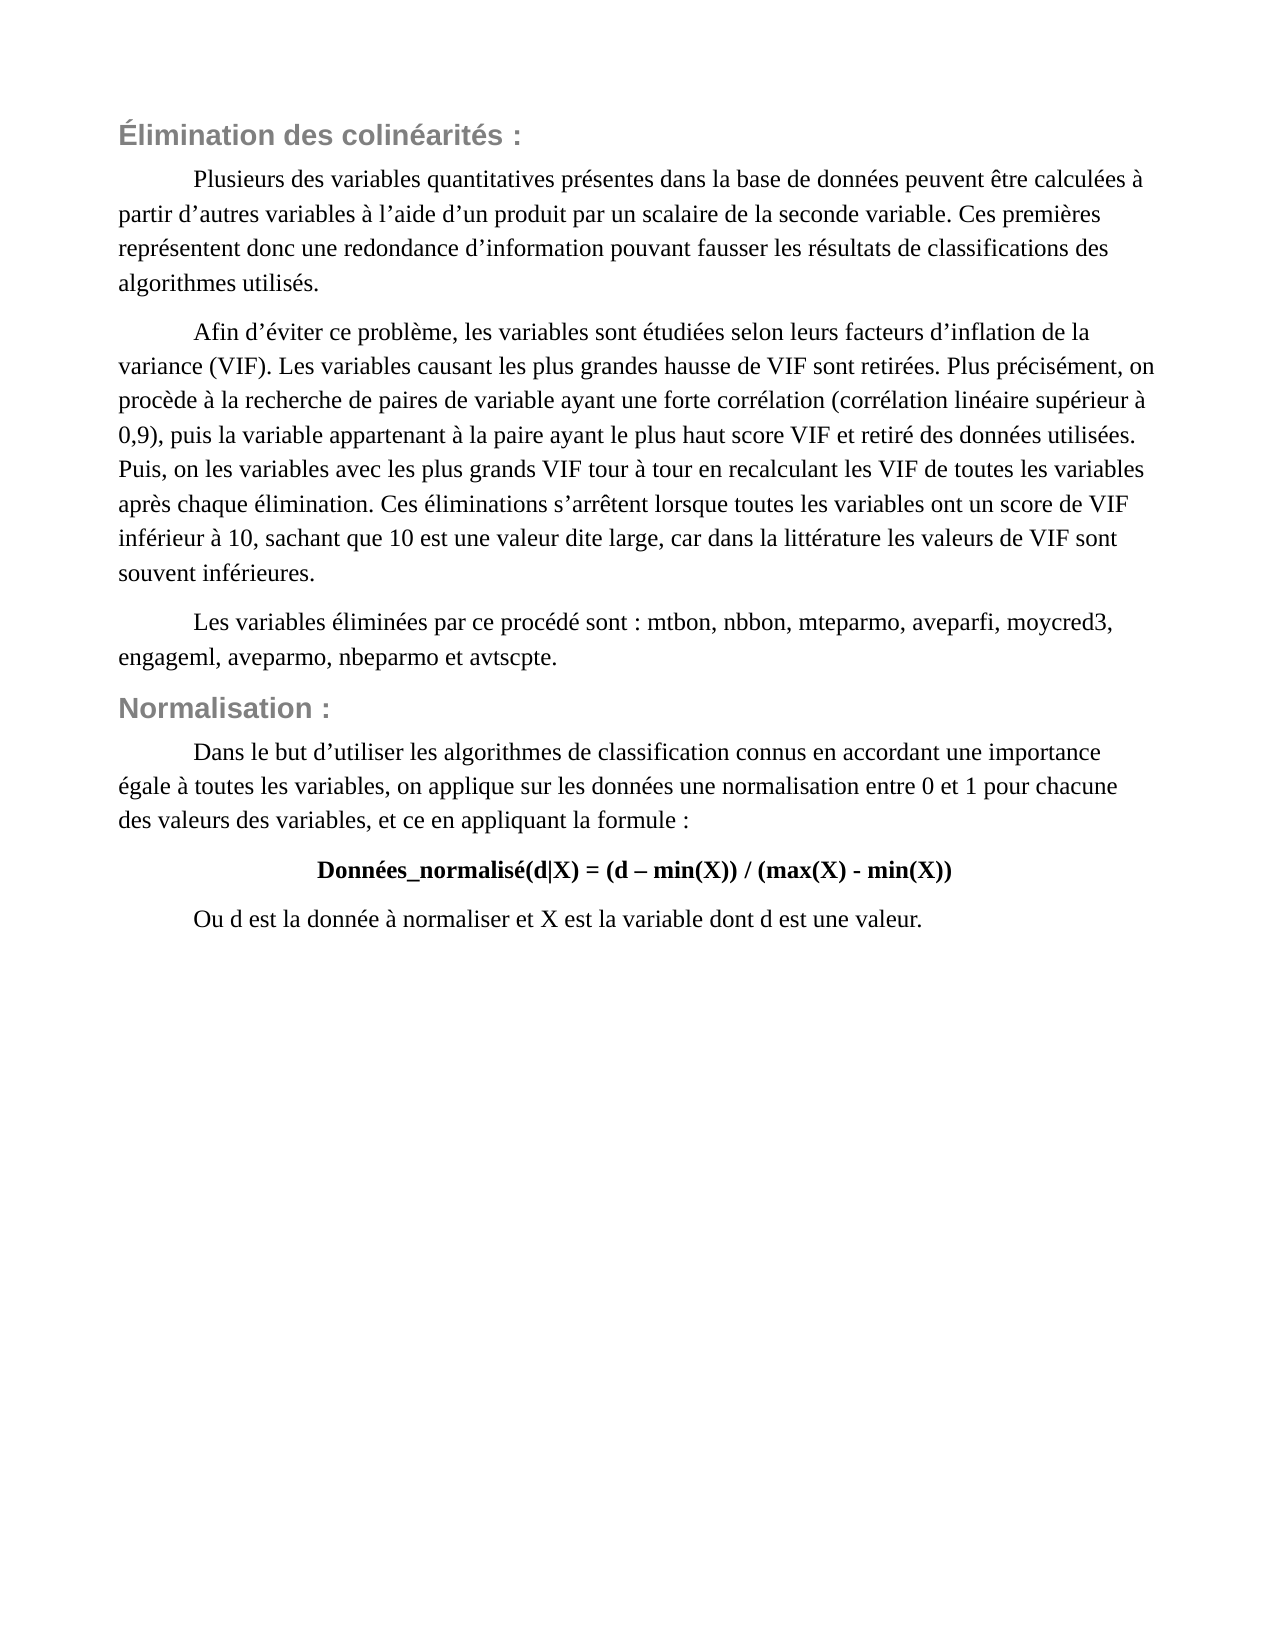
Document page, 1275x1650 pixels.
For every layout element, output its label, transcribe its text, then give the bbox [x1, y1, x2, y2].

subtitle Normalisation : [118, 691, 1157, 724]
text Afin d’éviter ce problème, les variables sont étudiées selon leurs facteurs d’inflation de la variance (VIF). Les variables causant les plus grandes hausse de VIF sont retirées. Plus précisément, on procède à la recherche de paires de variable ayant une forte corrélation (corrélation linéaire supérieur à 0,9), puis la variable appartenant à la paire ayant le plus haut score VIF et retiré des données utilisées. Puis, on les variables avec les plus grands VIF tour à tour en recalculant les VIF de toutes les variables après chaque élimination. Ces éliminations s’arrêtent lorsque toutes les variables ont un score de VIF inférieur à 10, sachant que 10 est une valeur dite large, car dans la littérature les valeurs de VIF sont souvent inférieures. [118, 317, 1157, 587]
text Données_normalisé(d|X) = (d – min(X)) / (max(X) - min(X)) [118, 855, 1157, 883]
text Les variables éliminées par ce procédé sont : mtbon, nbbon, mteparmo, aveparfi, moycred3, engageml, aveparmo, nbeparmo et avtscpte. [118, 607, 1157, 670]
text Ou d est la donnée à normaliser et X est la variable dont d est une valeur. [118, 904, 1157, 932]
text Plusieurs des variables quantitatives présentes dans la base de données peuvent être calculées à partir d’autres variables à l’aide d’un produit par un scalaire de la seconde variable. Ces premières représentent donc une redondance d’information pouvant fausser les résultats de classifications des algorithmes utilisés. [118, 164, 1157, 296]
text Dans le but d’utiliser les algorithmes de classification connus en accordant une importance égale à toutes les variables, on applique sur les données une normalisation entre 0 et 1 pour chacune des valeurs des variables, et ce en appliquant la formule : [118, 737, 1157, 834]
subtitle Élimination des colinéarités : [118, 118, 1157, 152]
